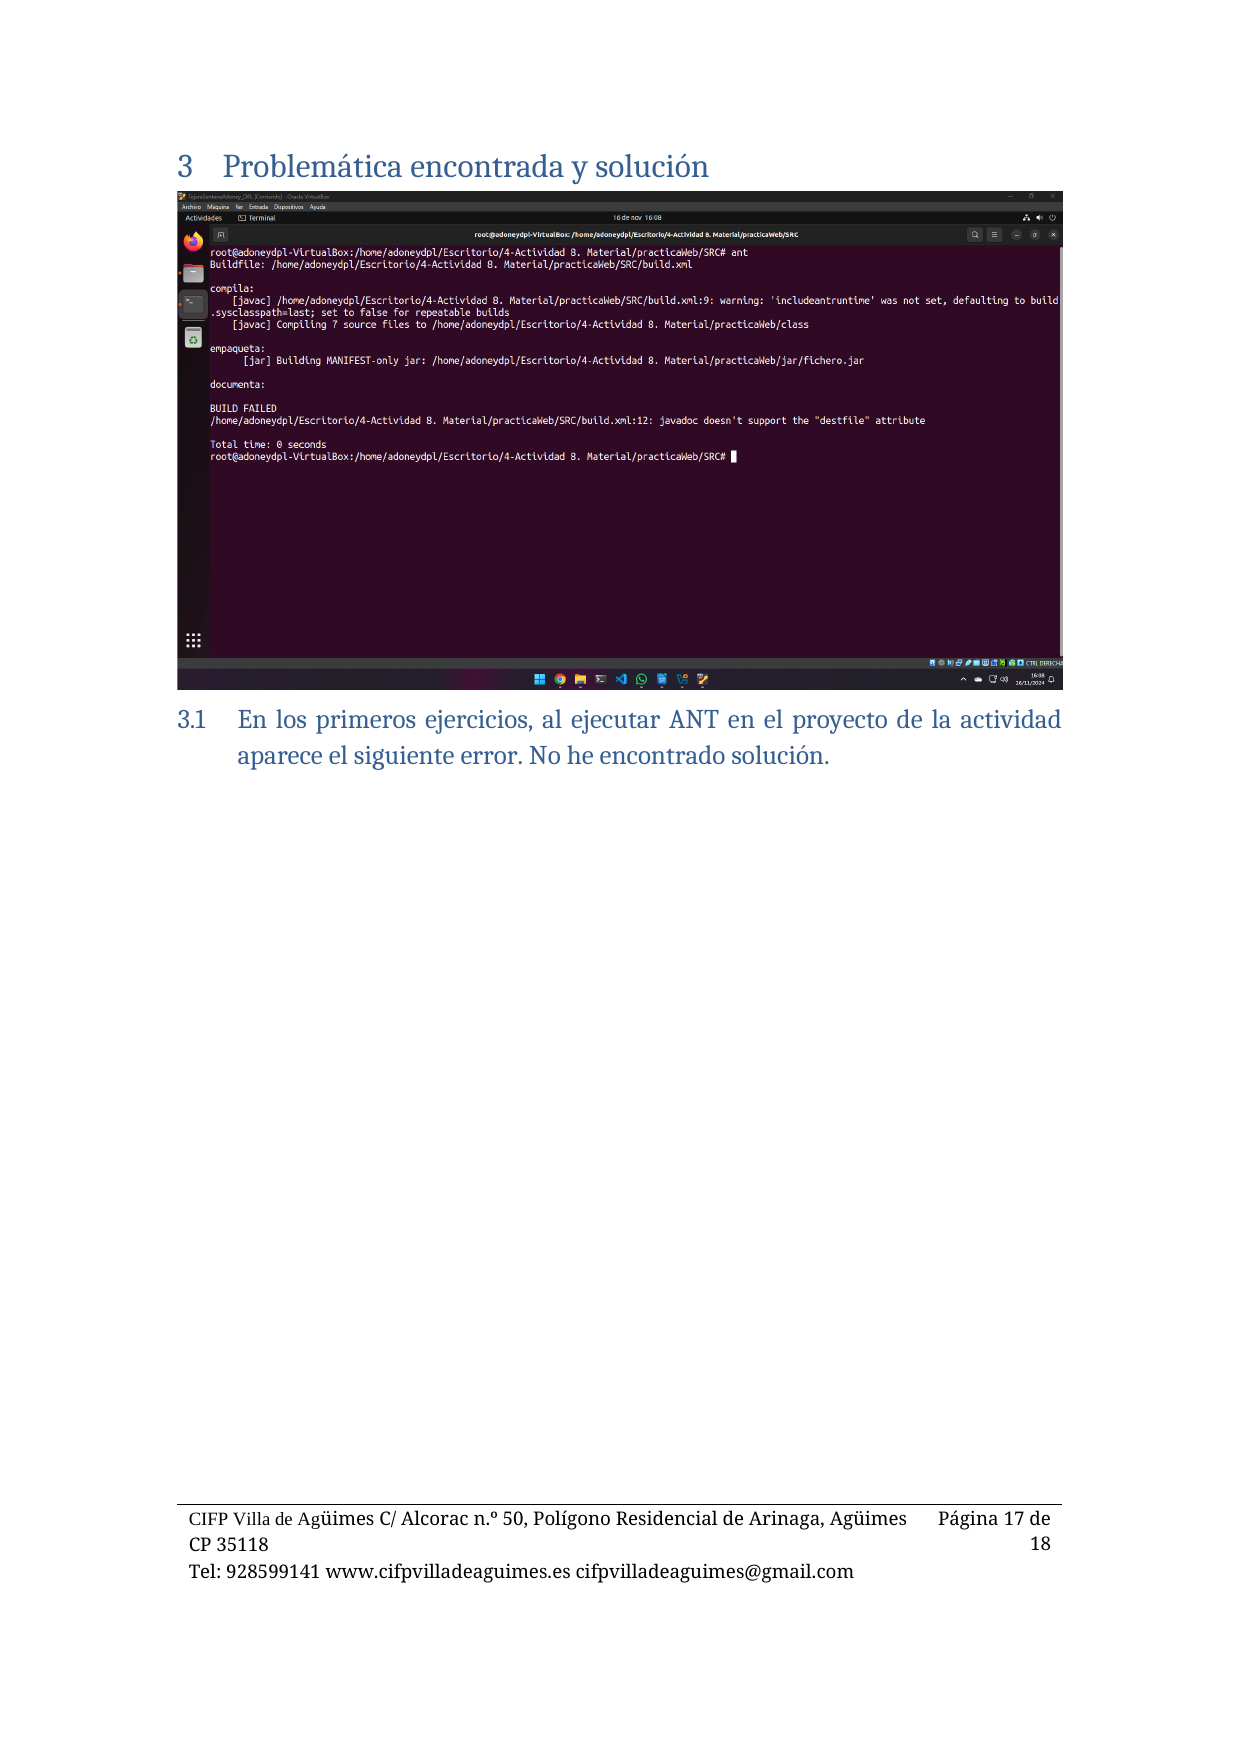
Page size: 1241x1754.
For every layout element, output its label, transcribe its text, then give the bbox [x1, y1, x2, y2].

subtitle En los primeros ejercicios, al ejecutar ANT en el proyecto de la actividad aparece el siguiente error. No he encontrado solución. [177, 690, 1063, 771]
picture [177, 191, 1063, 690]
subtitle Problemática encontrada y solución [177, 148, 1063, 186]
